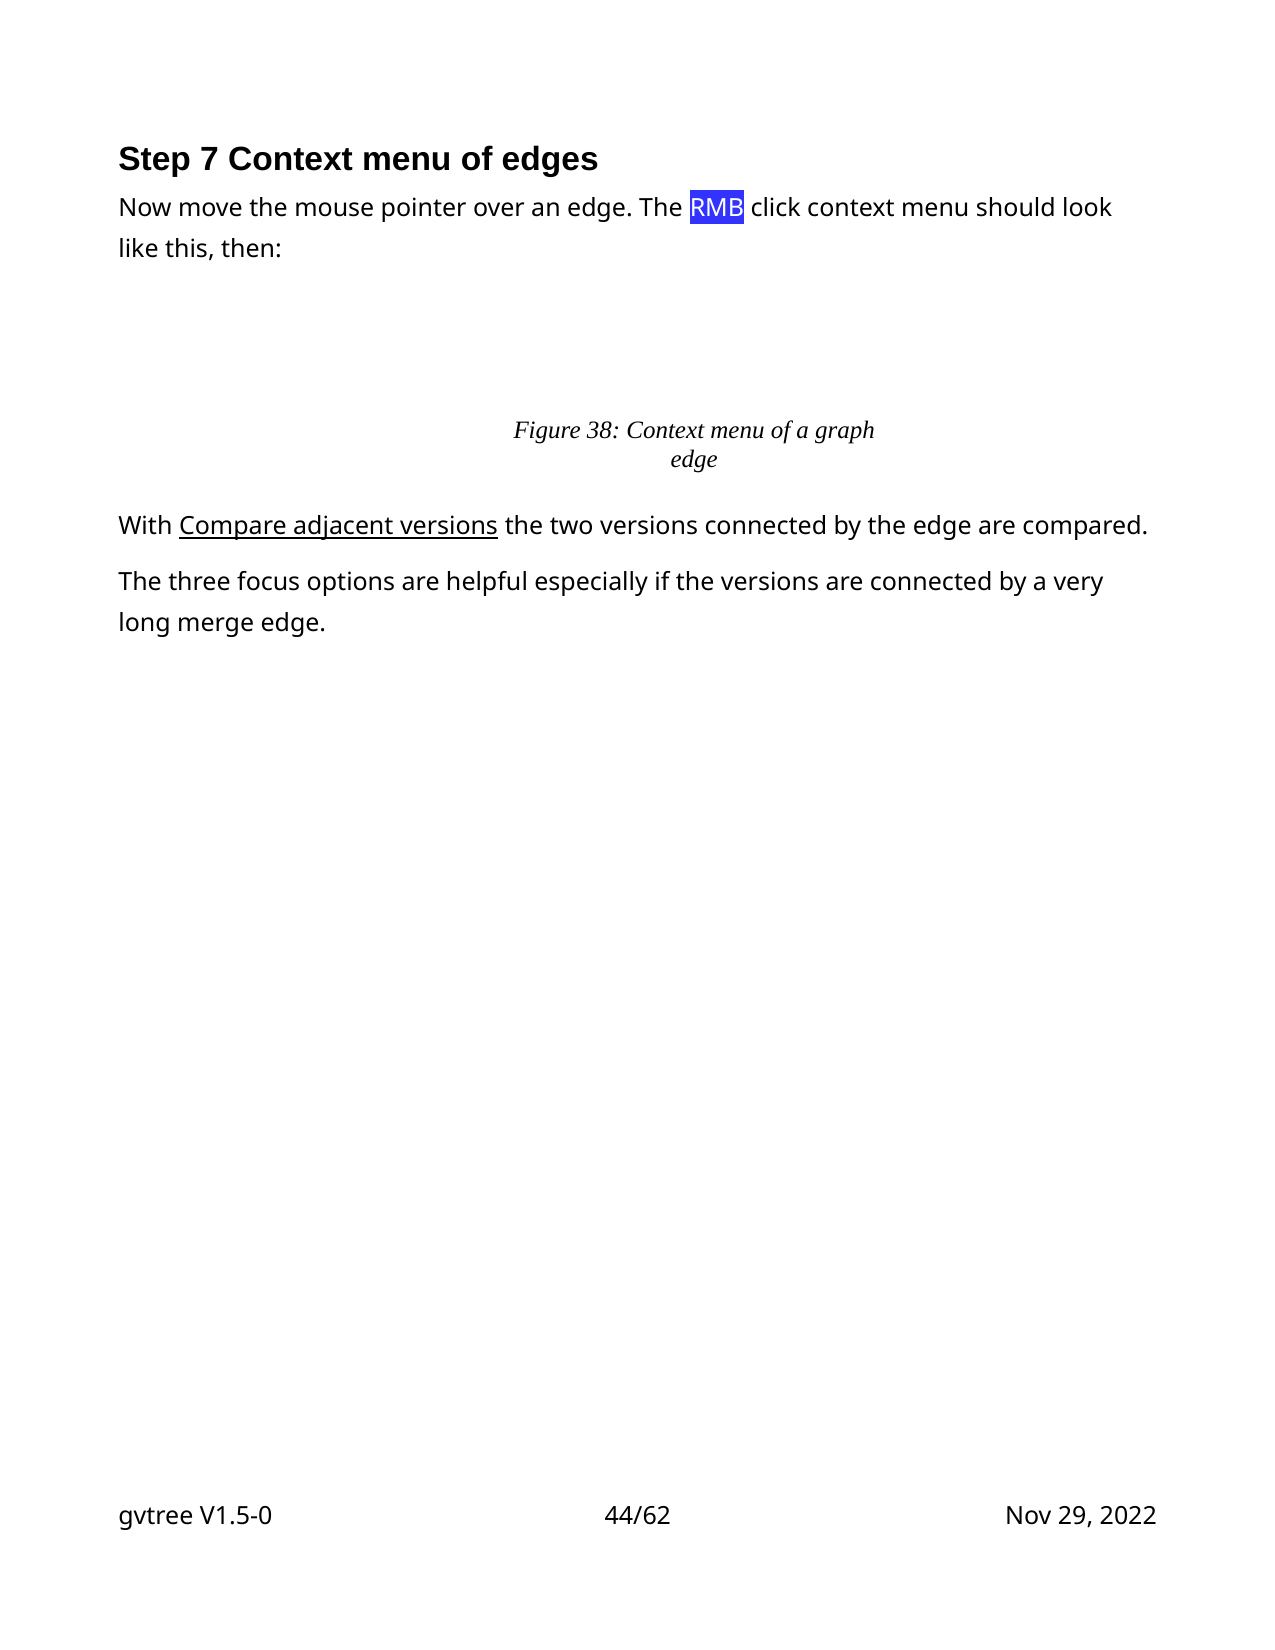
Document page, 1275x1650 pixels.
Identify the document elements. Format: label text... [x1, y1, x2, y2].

text With Compare adjacent versions the two versions connected by the edge are compared. [118, 508, 1157, 542]
text The three focus options are helpful especially if the versions are connected by a very long merge edge. [118, 563, 1157, 638]
subtitle Step 7 Context menu of edges [118, 139, 1157, 178]
text Figure 38: Context menu of a graph edge [493, 253, 897, 473]
text Now move the mouse pointer over an edge. The RMB click context menu should look like this, then: [118, 190, 1157, 265]
